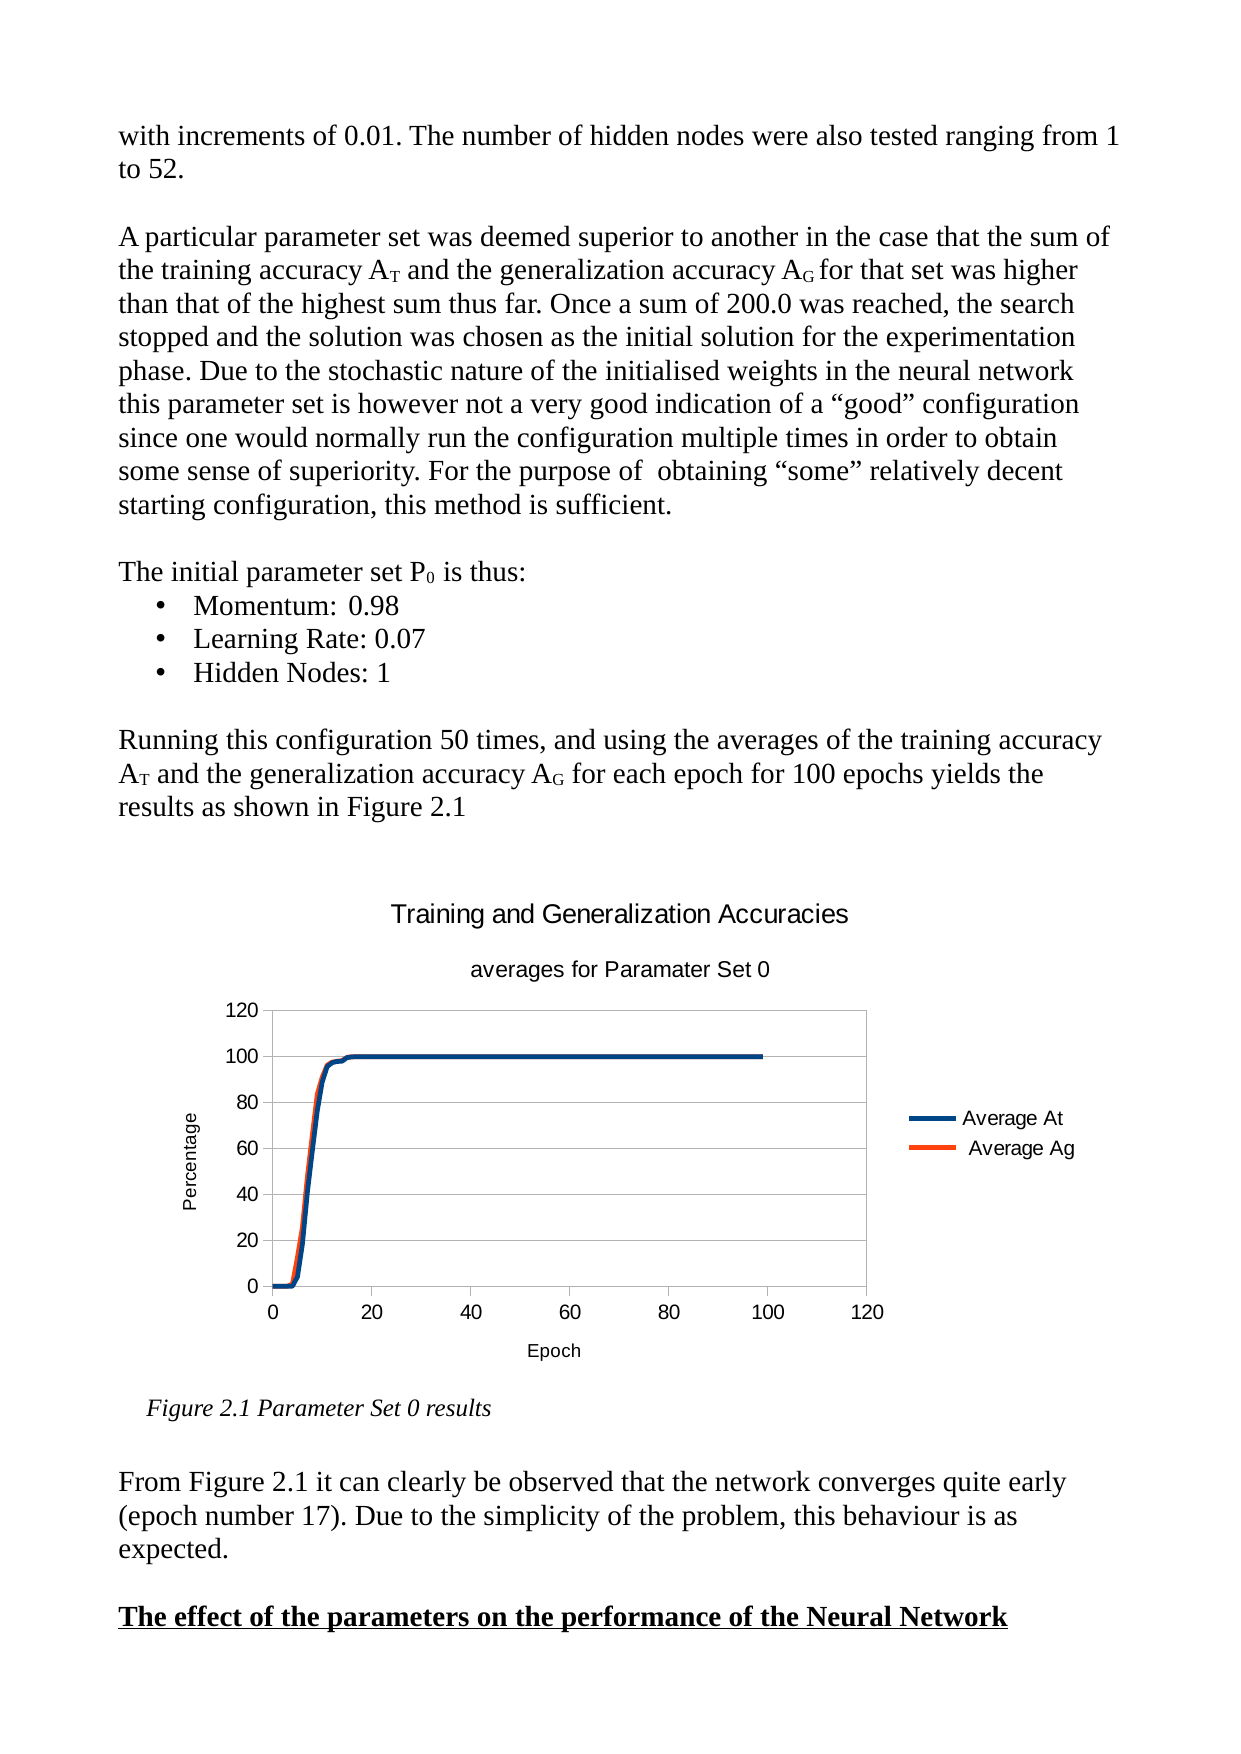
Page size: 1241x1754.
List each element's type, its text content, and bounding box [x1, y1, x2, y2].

text The initial parameter set P0 is thus: [118, 554, 1122, 588]
text Figure 2.1 Parameter Set 0 results [146, 1393, 1094, 1422]
text From Figure 2.1 it can clearly be observed that the network converges quite early (epoch number 17). Due to the simplicity of the problem, this behaviour is as expected. [118, 1464, 1122, 1565]
list Momentum: 0.98 [156, 588, 1122, 621]
list Learning Rate: 0.07 [156, 621, 1122, 655]
list Hidden Nodes: 1 [156, 655, 1122, 689]
text The effect of the parameters on the performance of the Neural Network [118, 1599, 1122, 1632]
text with increments of 0.01. The number of hidden nodes were also tested ranging from 1 to 52. [118, 118, 1122, 185]
text A particular parameter set was deemed superior to another in the case that the sum of the training accuracy AT and the generalization accuracy AG for that set was higher than that of the highest sum thus far. Once a sum of 200.0 was reached, the search stopped and the solution was chosen as the initial solution for the experimentation phase. Due to the stochastic nature of the initialised weights in the neural network this parameter set is however not a very good indication of a “good” configuration since one would normally run the configuration multiple times in order to obtain some sense of superiority. For the purpose of obtaining “some” relatively decent starting configuration, this method is sufficient. [118, 219, 1122, 521]
text Running this configuration 50 times, and using the averages of the training accuracy AT and the generalization accuracy AG for each epoch for 100 epochs yields the results as shown in Figure 2.1 [118, 722, 1122, 823]
